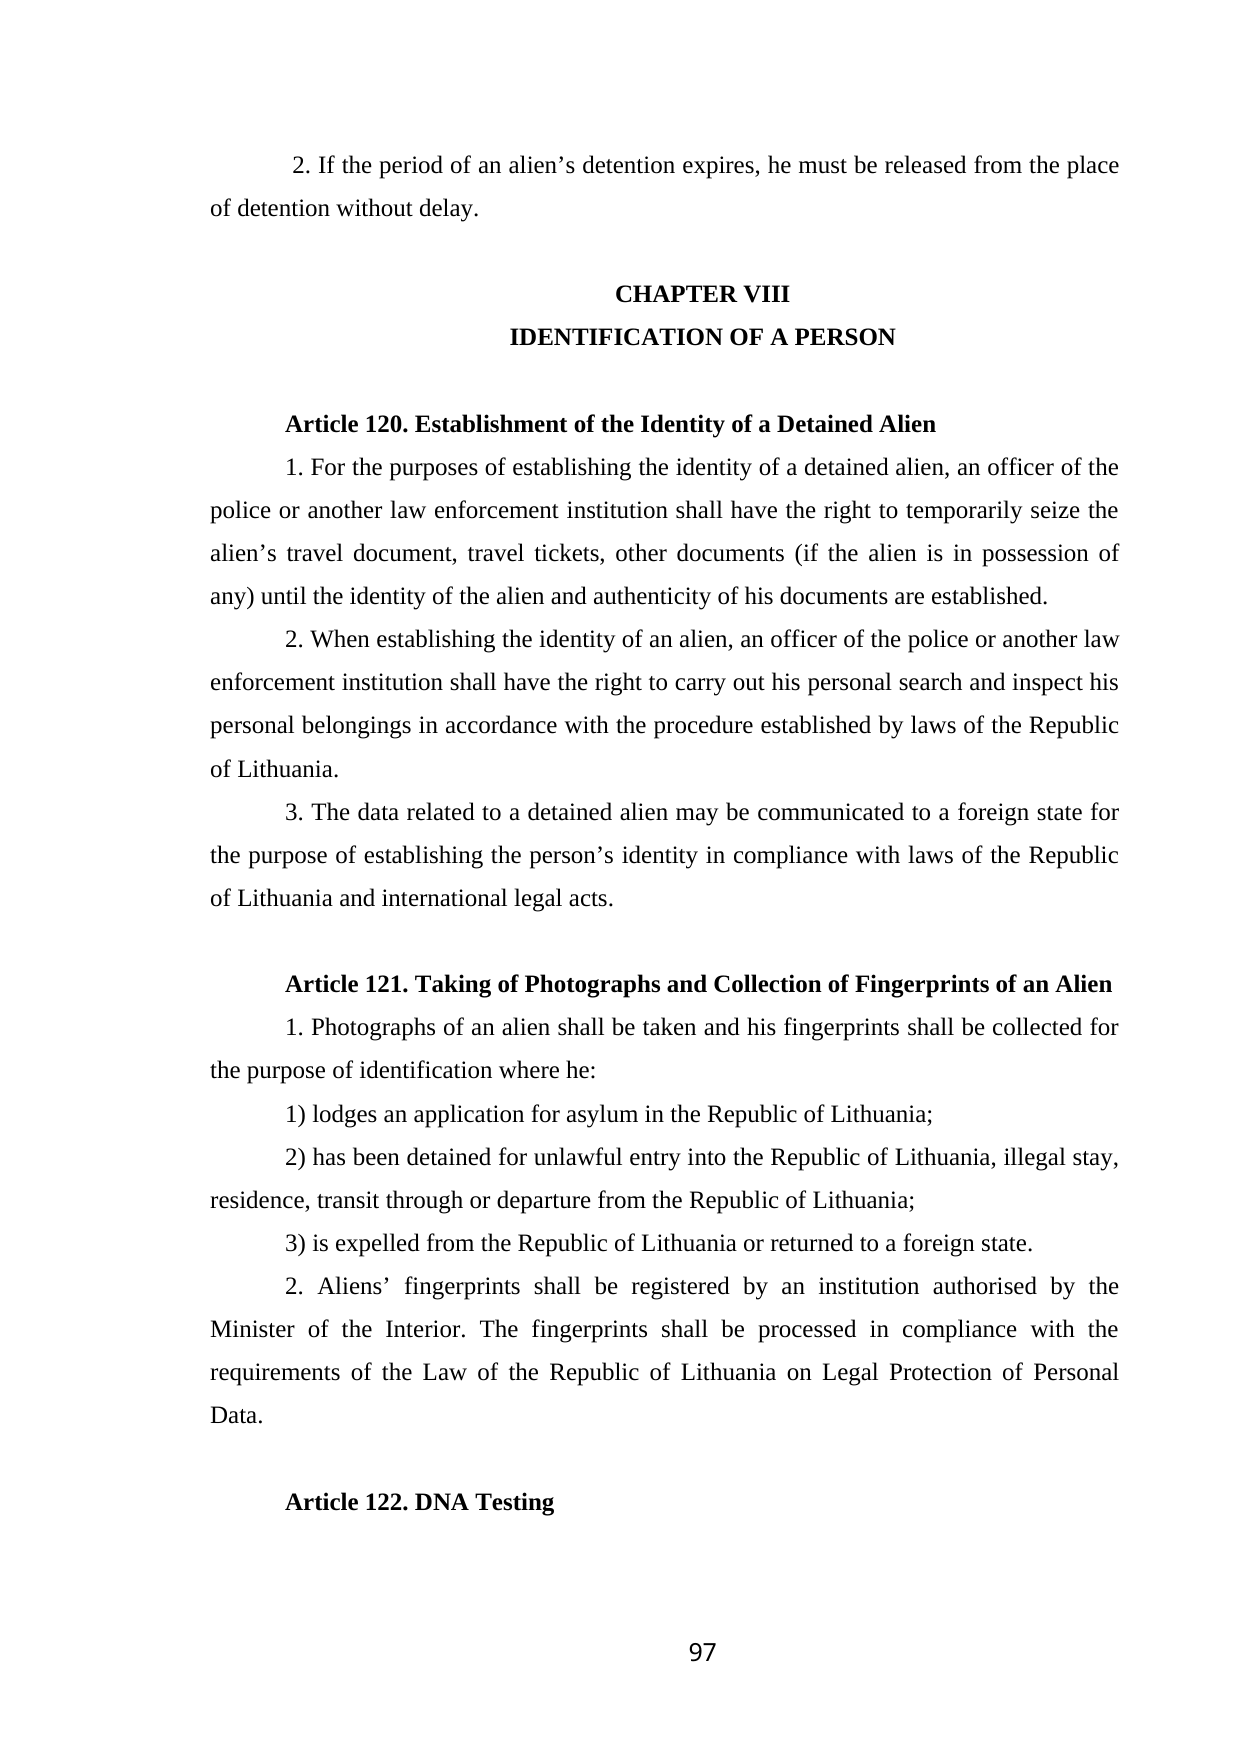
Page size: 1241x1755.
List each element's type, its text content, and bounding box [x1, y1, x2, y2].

text Article 122. DNA Testing [210, 1487, 1120, 1516]
text IDENTIFICATION OF A PERSON [210, 322, 1120, 351]
text 2. If the period of an alien’s detention expires, he must be released from the place of detention without delay. [210, 150, 1120, 222]
text 1. Photographs of an alien shall be taken and his fingerprints shall be collected for the purpose of identification where he: [210, 1012, 1120, 1084]
text 2) has been detained for unlawful entry into the Republic of Lithuania, illegal stay, residence, transit through or departure from the Republic of Lithuania; [210, 1142, 1120, 1214]
text 2. Aliens’ fingerprints shall be registered by an institution authorised by the Minister of the Interior. The fingerprints shall be processed in compliance with the requirements of the Law of the Republic of Lithuania on Legal Protection of Personal Data. [210, 1271, 1120, 1429]
text 3) is expelled from the Republic of Lithuania or returned to a foreign state. [210, 1228, 1120, 1257]
text 2. When establishing the identity of an alien, an officer of the police or another law enforcement institution shall have the right to carry out his personal search and inspect his personal belongings in accordance with the procedure established by laws of the Republic of Lithuania. [210, 624, 1120, 782]
text 1) lodges an application for asylum in the Republic of Lithuania; [210, 1099, 1120, 1127]
text Article 120. Establishment of the Identity of a Detained Alien [210, 409, 1120, 437]
text 3. The data related to a detained alien may be communicated to a foreign state for the purpose of establishing the person’s identity in compliance with laws of the Republic of Lithuania and international legal acts. [210, 797, 1120, 912]
text CHAPTER VIII [210, 279, 1120, 308]
text Article 121. Taking of Photographs and Collection of Fingerprints of an Alien [210, 969, 1120, 998]
text 1. For the purposes of establishing the identity of a detained alien, an officer of the police or another law enforcement institution shall have the right to temporarily seize the alien’s travel document, travel tickets, other documents (if the alien is in possession of any) until the identity of the alien and authenticity of his documents are established. [210, 452, 1120, 610]
